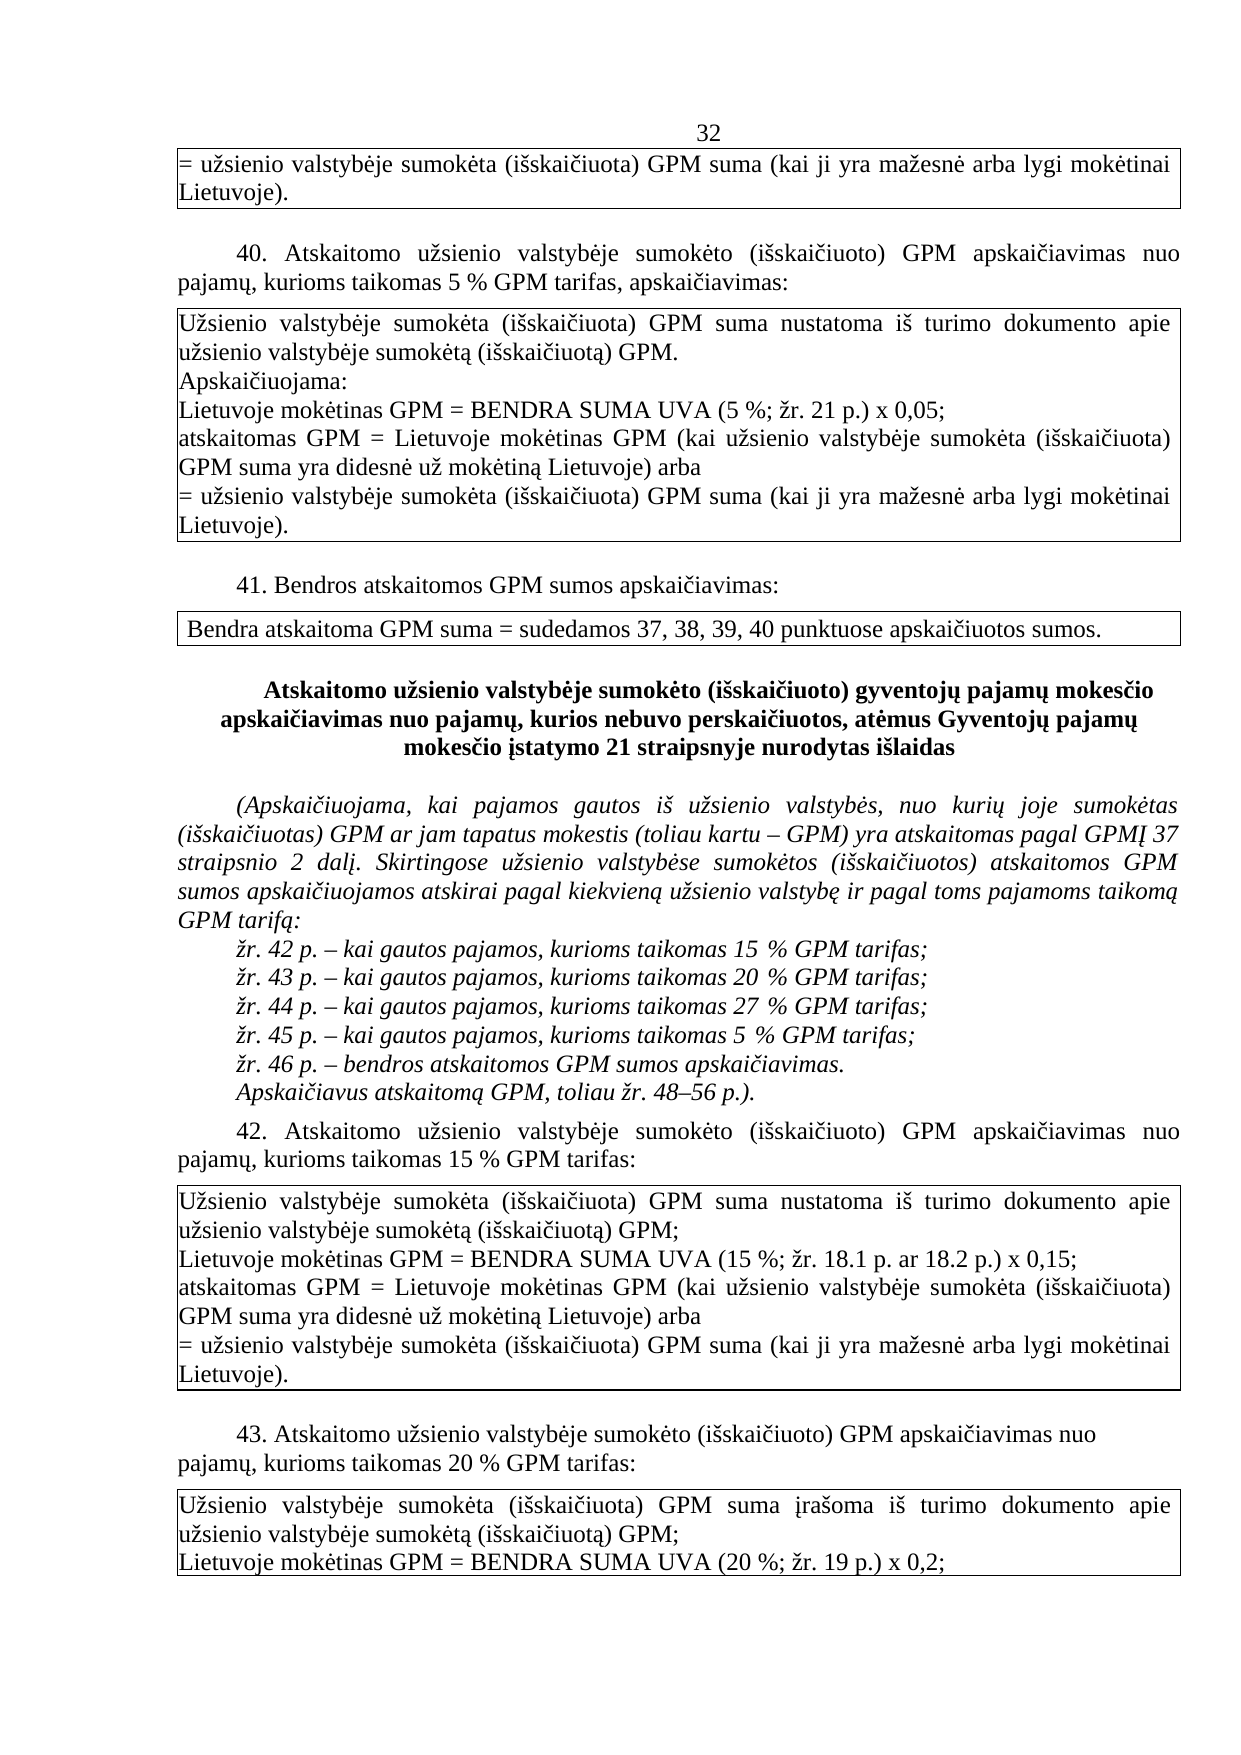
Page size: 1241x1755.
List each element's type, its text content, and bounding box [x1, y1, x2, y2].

text atskaitomas GPM = Lietuvoje mokėtinas GPM (kai užsienio valstybėje sumokėta (išskaičiuota) GPM suma yra didesnė už mokėtiną Lietuvoje) arba [178, 1271, 1180, 1329]
text Apskaičiavus atskaitomą GPM, toliau žr. 48–56 p.). [177, 1077, 1181, 1106]
text = užsienio valstybėje sumokėta (išskaičiuota) GPM suma (kai ji yra mažesnė arba lygi mokėtinai Lietuvoje). [178, 149, 1180, 208]
text = užsienio valstybėje sumokėta (išskaičiuota) GPM suma (kai ji yra mažesnė arba lygi mokėtinai Lietuvoje). [178, 480, 1180, 541]
text Užsienio valstybėje sumokėta (išskaičiuota) GPM suma nustatoma iš turimo dokumento apie užsienio valstybėje sumokėtą (išskaičiuotą) GPM; [178, 1186, 1180, 1243]
text žr. 42 p. – kai gautos pajamos, kurioms taikomas 15 % GPM tarifas; [177, 934, 1181, 962]
text 41. Bendros atskaitomos GPM sumos apskaičiavimas: [177, 570, 1181, 599]
text Lietuvoje mokėtinas GPM = BENDRA SUMA UVA (5 %; žr. 21 p.) x 0,05; [178, 394, 1180, 422]
text atskaitomas GPM = Lietuvoje mokėtinas GPM (kai užsienio valstybėje sumokėta (išskaičiuota) GPM suma yra didesnė už mokėtiną Lietuvoje) arba [178, 422, 1180, 480]
text Atskaitomo užsienio valstybėje sumokėto (išskaičiuoto) gyventojų pajamų mokesčio apskaičiavimas nuo pajamų, kurios nebuvo perskaičiuotos, atėmus Gyventojų pajamų mokesčio įstatymo 21 straipsnyje nurodytas išlaidas [177, 675, 1181, 761]
text Užsienio valstybėje sumokėta (išskaičiuota) GPM suma nustatoma iš turimo dokumento apie užsienio valstybėje sumokėtą (išskaičiuotą) GPM. [178, 309, 1180, 365]
text 43. Atskaitomo užsienio valstybėje sumokėto (išskaičiuoto) GPM apskaičiavimas nuo pajamų, kurioms taikomas 20 % GPM tarifas: [177, 1419, 1181, 1477]
text Lietuvoje mokėtinas GPM = BENDRA SUMA UVA (15 %; žr. 18.1 p. ar 18.2 p.) x 0,15; [178, 1243, 1180, 1271]
text 40. Atskaitomo užsienio valstybėje sumokėto (išskaičiuoto) GPM apskaičiavimas nuo pajamų, kurioms taikomas 5 % GPM tarifas, apskaičiavimas: [177, 238, 1181, 296]
text Užsienio valstybėje sumokėta (išskaičiuota) GPM suma įrašoma iš turimo dokumento apie užsienio valstybėje sumokėtą (išskaičiuotą) GPM; [178, 1490, 1180, 1546]
text Lietuvoje mokėtinas GPM = BENDRA SUMA UVA (20 %; žr. 19 p.) x 0,2; [178, 1546, 1180, 1575]
text žr. 43 p. – kai gautos pajamos, kurioms taikomas 20 % GPM tarifas; [177, 962, 1181, 991]
text žr. 46 p. – bendros atskaitomos GPM sumos apskaičiavimas. [177, 1049, 1181, 1077]
text Apskaičiuojama: [178, 365, 1180, 394]
text žr. 44 p. – kai gautos pajamos, kurioms taikomas 27 % GPM tarifas; [177, 991, 1181, 1020]
text Bendra atskaitoma GPM suma = sudedamos 37, 38, 39, 40 punktuose apskaičiuotos sumos. [178, 612, 1180, 645]
text žr. 45 p. – kai gautos pajamos, kurioms taikomas 5 % GPM tarifas; [177, 1020, 1181, 1049]
text 42. Atskaitomo užsienio valstybėje sumokėto (išskaičiuoto) GPM apskaičiavimas nuo pajamų, kurioms taikomas 15 % GPM tarifas: [177, 1116, 1181, 1173]
text (Apskaičiuojama, kai pajamos gautos iš užsienio valstybės, nuo kurių joje sumokėtas (išskaičiuotas) GPM ar jam tapatus mokestis (toliau kartu – GPM) yra atskaitomas pagal GPMĮ 37 straipsnio 2 dalį. Skirtingose užsienio valstybėse sumokėtos (išskaičiuotos) atskaitomos GPM sumos apskaičiuojamos atskirai pagal kiekvieną užsienio valstybę ir pagal toms pajamoms taikomą GPM tarifą: [177, 790, 1181, 934]
text = užsienio valstybėje sumokėta (išskaičiuota) GPM suma (kai ji yra mažesnė arba lygi mokėtinai Lietuvoje). [178, 1329, 1180, 1389]
